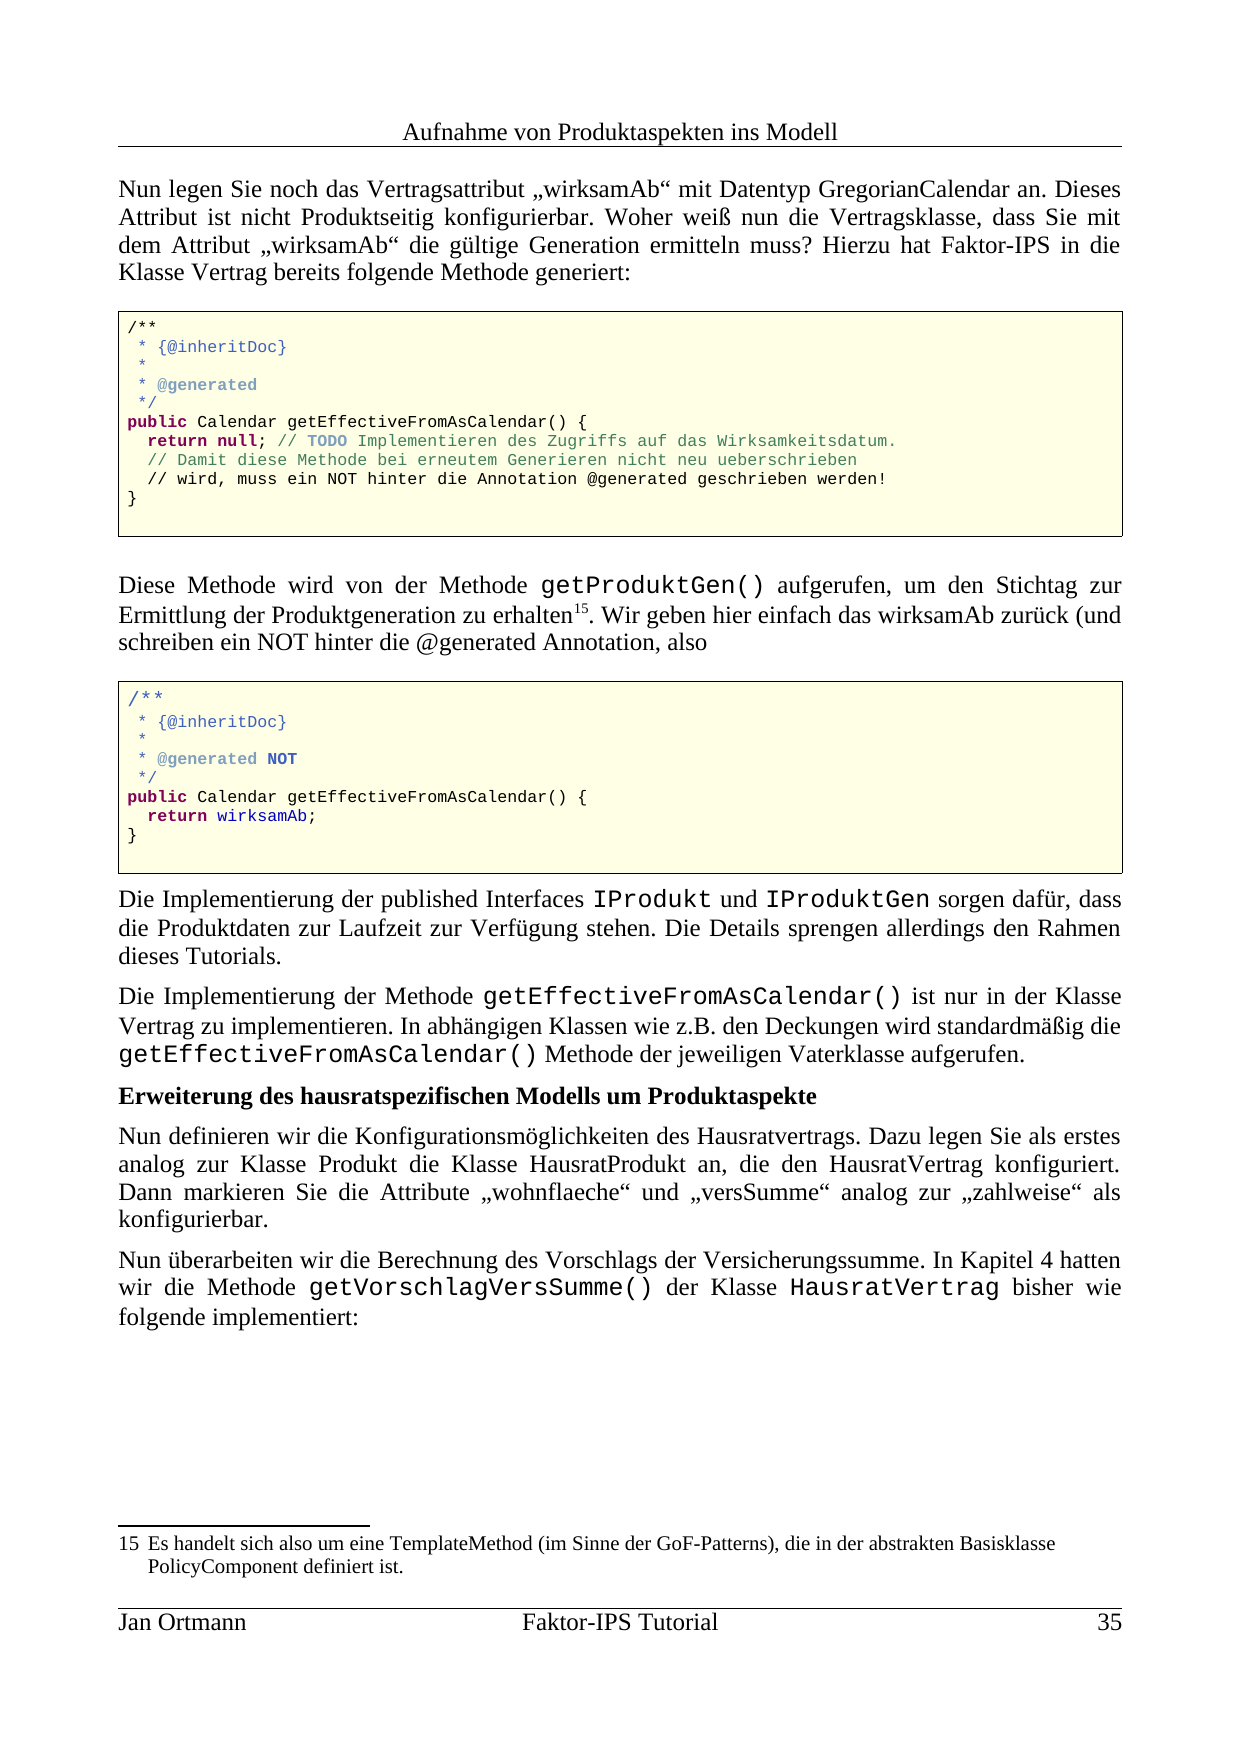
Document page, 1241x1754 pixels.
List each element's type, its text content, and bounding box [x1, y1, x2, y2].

text Die Implementierung der published Interfaces IProdukt und IProduktGen sorgen dafür, dass die Produktdaten zur Laufzeit zur Verfügung stehen. Die Details sprengen allerdings den Rahmen dieses Tutorials. [118, 874, 1122, 970]
text public Calendar getEffectiveFromAsCalendar() { [127, 414, 1113, 433]
text */ [127, 395, 1113, 414]
text * @generated [127, 376, 1113, 395]
text // Damit diese Methode bei erneutem Generieren nicht neu ueberschrieben [127, 452, 1113, 470]
text Diese Methode wird von der Methode getProduktGen() aufgerufen, um den Stichtag zur Ermittlung der Produktgeneration zu erhalten. Wir geben hier einfach das wirksamAb zurück (und schreiben ein NOT hinter die @generated Annotation, also [118, 571, 1122, 656]
text Nun legen Sie noch das Vertragsattribut „wirksamAb“ mit Datentyp GregorianCalendar an. Dieses Attribut ist nicht Produktseitig konfigurierbar. Woher weiß nun die Vertragsklasse, dass Sie mit dem Attribut „wirksamAb“ die gültige Generation ermitteln muss? Hierzu hat Faktor-IPS in die Klasse Vertrag bereits folgende Methode generiert: [118, 175, 1122, 286]
text Es handelt sich also um eine TemplateMethod (im Sinne der GoF-Patterns), die in der abstrakten Basisklasse PolicyComponent definiert ist. [118, 1532, 1122, 1578]
text } [127, 489, 1113, 508]
text public Calendar getEffectiveFromAsCalendar() { [127, 788, 1113, 807]
text Nun überarbeiten wir die Berechnung des Vorschlags der Versicherungssumme. In Kapitel 4 hatten wir die Methode getVorschlagVersSumme() der Klasse HausratVertrag bisher wie folgende implementiert: [118, 1246, 1122, 1331]
text return wirksamAb; [127, 807, 1113, 826]
text return null; // TODO Implementieren des Zugriffs auf das Wirksamkeitsdatum. [127, 433, 1113, 452]
text Erweiterung des hausratspezifischen Modells um Produktaspekte [118, 1082, 1122, 1110]
text // wird, muss ein NOT hinter die Annotation @generated geschrieben werden! [127, 470, 1113, 489]
text Die Implementierung der Methode getEffectiveFromAsCalendar() ist nur in der Klasse Vertrag zu implementieren. In abhängigen Klassen wie z.B. den Deckungen wird standardmäßig die getEffectiveFromAsCalendar() Methode der jeweiligen Vaterklasse aufgerufen. [118, 982, 1122, 1070]
text } [127, 826, 1113, 845]
text Nun definieren wir die Konfigurationsmöglichkeiten des Hausratvertrags. Dazu legen Sie als erstes analog zur Klasse Produkt die Klasse HausratProdukt an, die den HausratVertrag konfiguriert. Dann markieren Sie die Attribute „wohnflaeche“ und „versSumme“ analog zur „zahlweise“ als konfigurierbar. [118, 1122, 1122, 1233]
text * @generated NOT [127, 751, 1113, 770]
text /** [127, 319, 1113, 338]
text * {@inheritDoc} [127, 713, 1113, 732]
text [118, 669, 1122, 680]
text */ [127, 770, 1113, 788]
text * [127, 357, 1113, 376]
text /** [127, 689, 1113, 713]
text * {@inheritDoc} [127, 338, 1113, 357]
text * [127, 732, 1113, 751]
